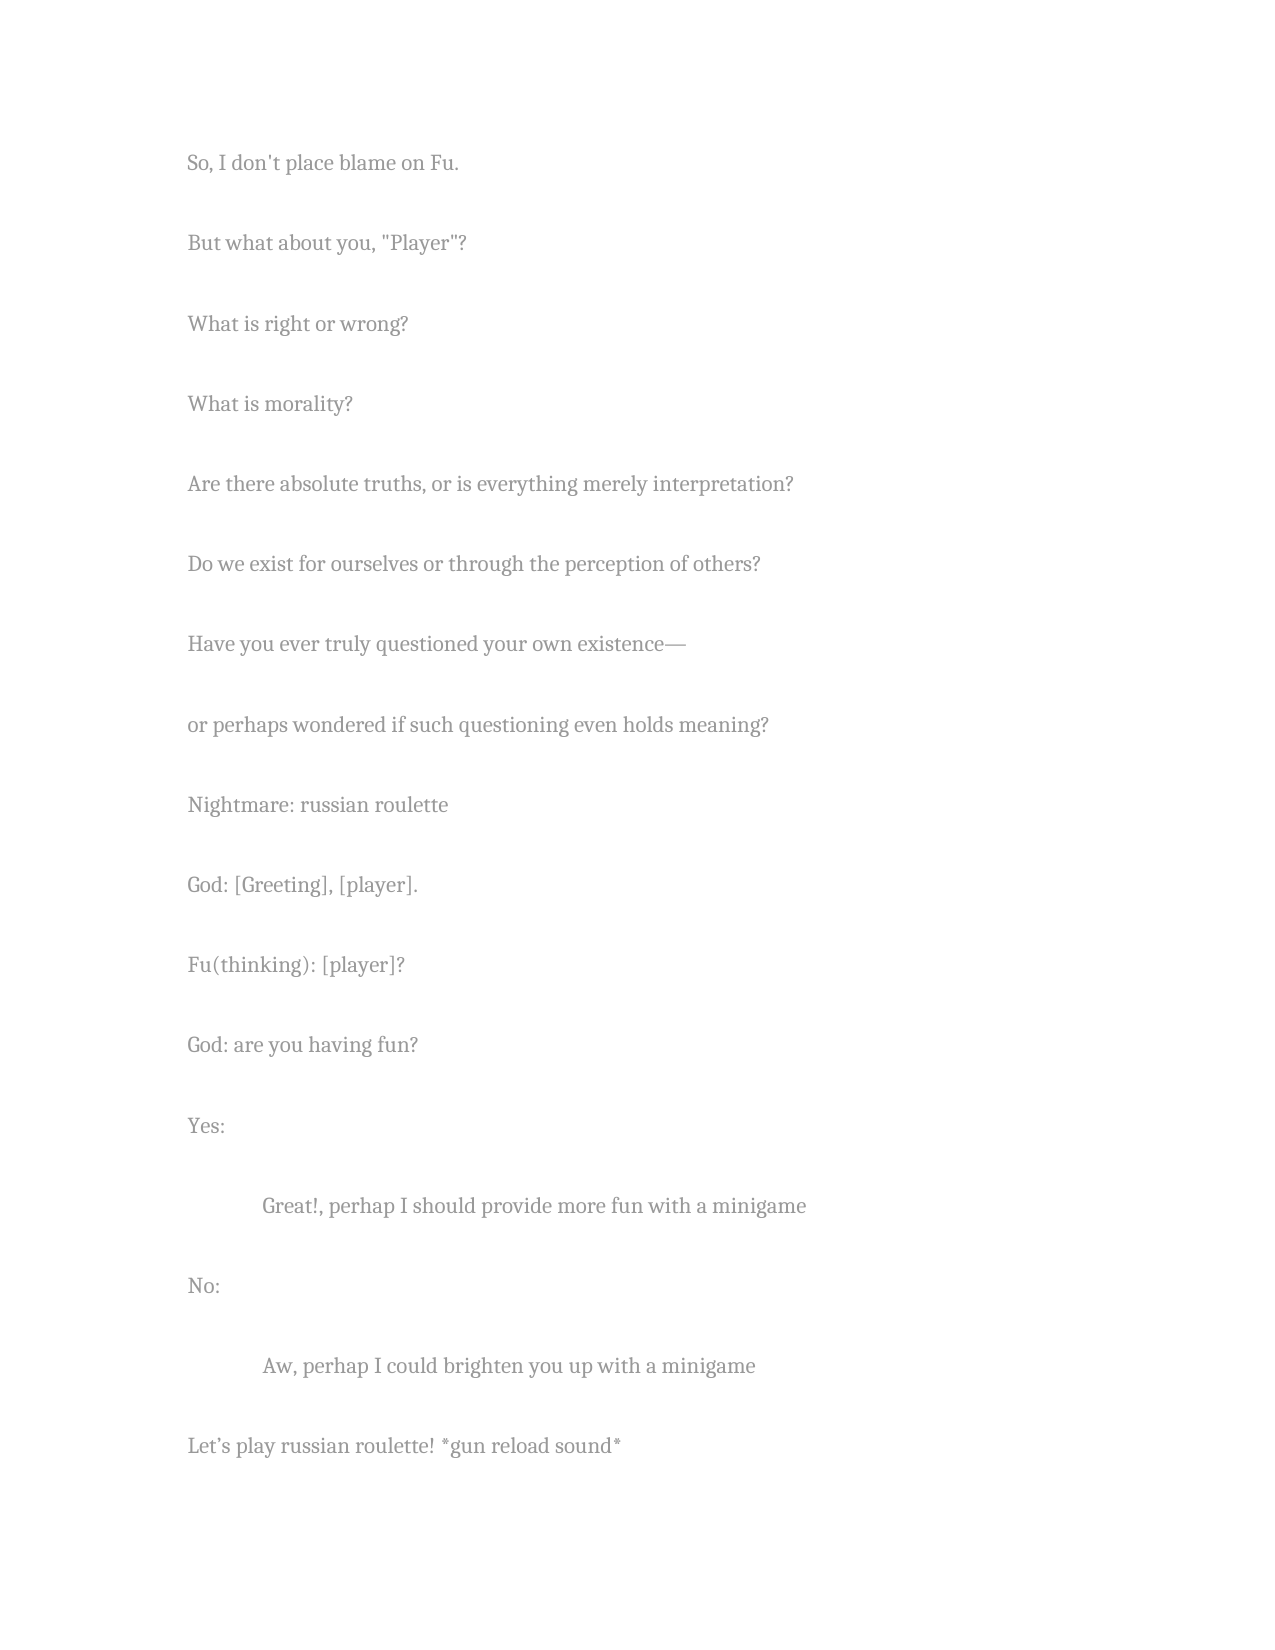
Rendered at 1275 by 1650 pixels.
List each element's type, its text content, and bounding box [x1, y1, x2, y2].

text or perhaps wondered if such questioning even holds meaning? [187, 711, 1087, 738]
text But what about you, "Player"? [187, 230, 1087, 257]
text God: [Greeting], [player]. [187, 872, 1087, 898]
text Are there absolute truths, or is everything merely interpretation? [187, 471, 1087, 497]
text What is morality? [187, 391, 1087, 417]
text Nightmare: russian roulette [187, 792, 1087, 818]
text Have you ever truly questioned your own existence— [187, 631, 1087, 658]
text Fu(thinking): [player]? [187, 952, 1087, 978]
text Do we exist for ourselves or through the perception of others? [187, 551, 1087, 577]
text Aw, perhap I could brighten you up with a minigame [187, 1353, 1087, 1379]
text So, I don't place blame on Fu. [187, 150, 1087, 176]
text Yes: [187, 1112, 1087, 1139]
text No: [187, 1273, 1087, 1299]
text What is right or wrong? [187, 310, 1087, 337]
text Let’s play russian roulette! *gun reload sound* [187, 1433, 1087, 1460]
text God: are you having fun? [187, 1032, 1087, 1059]
text Great!, perhap I should provide more fun with a minigame [187, 1193, 1087, 1219]
